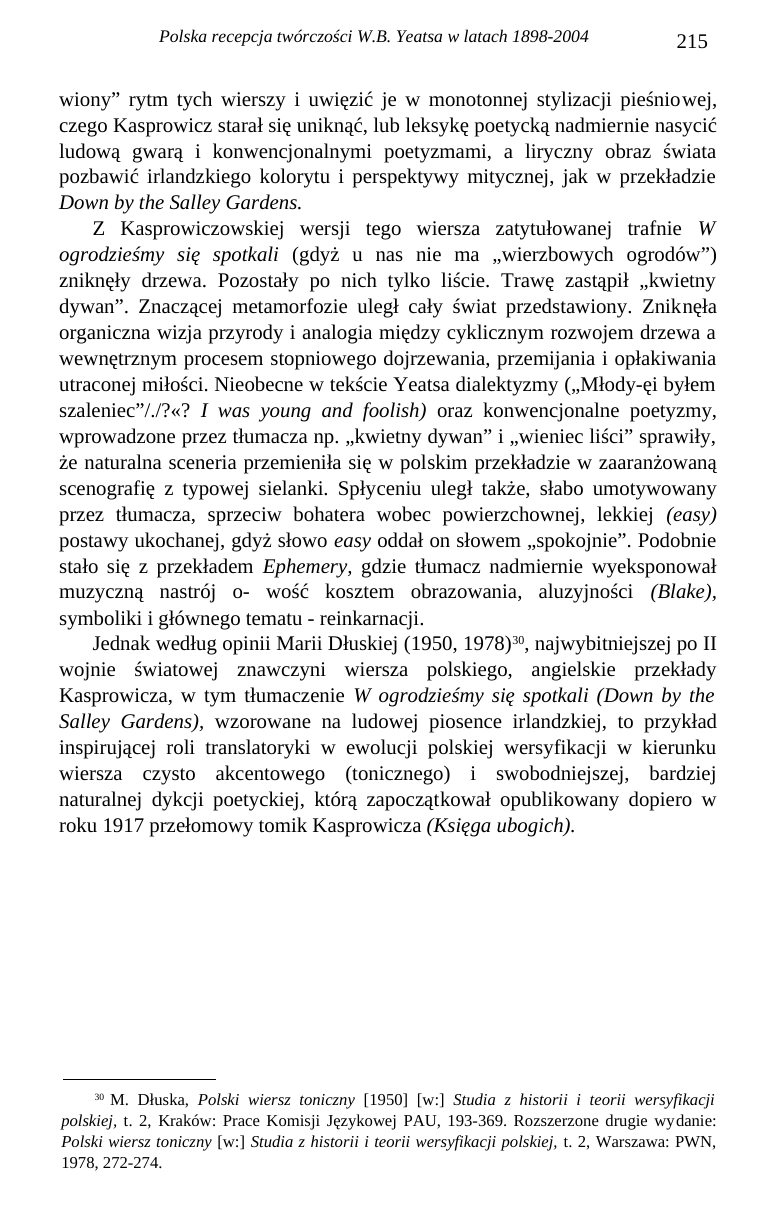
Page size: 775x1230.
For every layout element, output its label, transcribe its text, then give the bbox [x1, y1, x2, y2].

text Polska recepcja twórczości W.B. Yeatsa w latach 1898-2004 [159, 26, 617, 46]
text Jednak według opinii Marii Dłuskiej (1950, 1978)30, najwybitniej­szej po II wojnie światowej znawczyni wiersza polskiego, angielskie przekłady Kasprowicza, w tym tłumaczenie W ogrodzieśmy się spotkali (Down by the Salley Gardens), wzorowane na ludowej piosence ir­landzkiej, to przykład inspirującej roli translatoryki w ewolucji polskiej wersyfikacji w kierunku wiersza czysto akcentowego (tonicznego) i swobodniejszej, bardziej naturalnej dykcji poetyckiej, którą zapocząt­kował opublikowany dopiero w roku 1917 przełomowy tomik Kaspro­wicza (Księga ubogich). [59, 631, 717, 837]
text wiony” rytm tych wierszy i uwięzić je w monotonnej stylizacji pieśnio­wej, czego Kasprowicz starał się uniknąć, lub leksykę poetycką nadmier­nie nasycić ludową gwarą i konwencjonalnymi poetyzmami, a liryczny obraz świata pozbawić irlandzkiego kolorytu i perspektywy mitycznej, jak w przekładzie Down by the Salley Gardens. [59, 87, 717, 214]
text Z Kasprowiczowskiej wersji tego wiersza zatytułowanej trafnie W ogrodzieśmy się spotkali (gdyż u nas nie ma „wierzbowych ogrodów”) zniknęły drzewa. Pozostały po nich tylko liście. Trawę zastąpił „kwietny dywan”. Znaczącej metamorfozie uległ cały świat przedstawiony. Znik­nęła organiczna wizja przyrody i analogia między cyklicznym rozwojem drzewa a wewnętrznym procesem stopniowego dojrzewania, przemijania i opłakiwania utraconej miłości. Nieobecne w tekście Yeatsa dialektyzmy („Młody-ęi byłem szaleniec”/./?«? I was young and foolish) oraz konwen­cjonalne poetyzmy, wprowadzone przez tłumacza np. „kwietny dywan” i „wieniec liści” sprawiły, że naturalna sceneria przemieniła się w pol­skim przekładzie w zaaranżowaną scenografię z typowej sielanki. Spły­ceniu uległ także, słabo umotywowany przez tłumacza, sprzeciw bohatera wobec powierzchownej, lekkiej (easy) postawy ukochanej, gdyż słowo easy oddał on słowem „spokojnie”. Podobnie stało się z przekładem Ephemery, gdzie tłumacz nadmiernie wyeksponował muzyczną nastrój o- wość kosztem obrazowania, aluzyjności (Blake), symboliki i głównego tematu - reinkarnacji. [59, 216, 717, 629]
text 30 M. Dłuska, Polski wiersz toniczny [1950] [w:] Studia z historii i teorii wersyfikacji polskiej, t. 2, Kraków: Prace Komisji Językowej PAU, 193-369. Rozszerzone drugie wy­danie: Polski wiersz toniczny [w:] Studia z historii i teorii wersyfikacji polskiej, t. 2, War­szawa: PWN, 1978, 272-274. [61, 1090, 716, 1172]
text 215 [676, 29, 714, 53]
